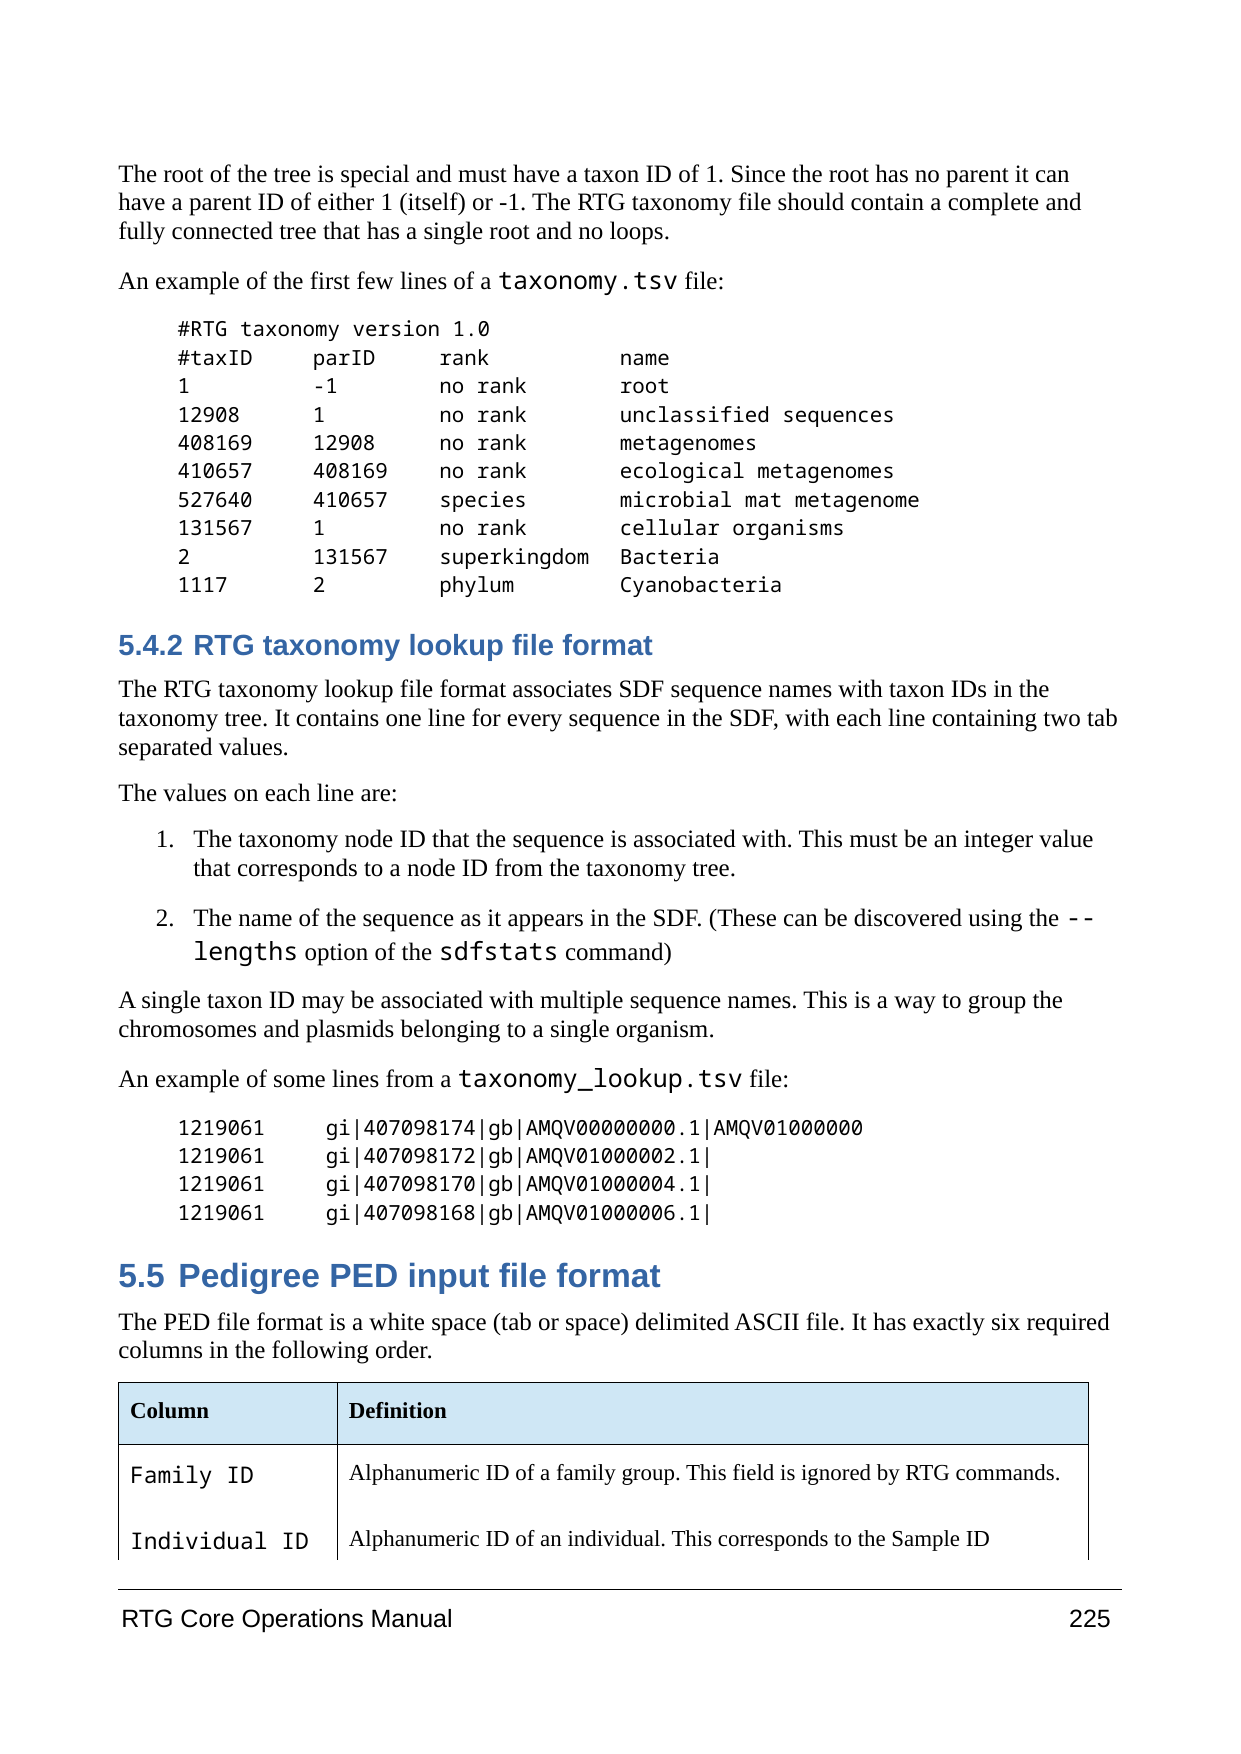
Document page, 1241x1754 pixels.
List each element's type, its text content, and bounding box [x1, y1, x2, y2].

text An example of the first few lines of a taxonomy.tsv file: [118, 263, 1122, 297]
table_cell Individual ID [119, 1511, 337, 1560]
list The name of the sequence as it appears in the SDF. (These can be discovered using the --lengths option of the sdfstats command) [156, 900, 1122, 968]
text #RTG taxonomy version 1.0 [177, 314, 1122, 343]
text 2 131567 superkingdom Bacteria [177, 542, 1122, 570]
table_header Column [119, 1383, 337, 1444]
text #taxID parID rank name [177, 343, 1122, 371]
table_cell Alphanumeric ID of a family group. This field is ignored by RTG commands. [338, 1445, 1088, 1511]
text 408169 12908 no rank metagenomes [177, 428, 1122, 457]
subtitle RTG taxonomy lookup file format [118, 628, 1122, 662]
text 1 -1 no rank root [177, 371, 1122, 400]
text 131567 1 no rank cellular organisms [177, 513, 1122, 542]
table_cell Family ID [119, 1445, 337, 1511]
list The taxonomy node ID that the sequence is associated with. This must be an integer value that corresponds to a node ID from the taxonomy tree. [156, 824, 1122, 882]
text 12908 1 no rank unclassified sequences [177, 400, 1122, 428]
table_cell Alphanumeric ID of an individual. This corresponds to the Sample ID [338, 1511, 1088, 1560]
text An example of some lines from a taxonomy_lookup.tsv file: [118, 1061, 1122, 1095]
subtitle Pedigree PED input file format [118, 1256, 1122, 1294]
text 1219061 gi|407098168|gb|AMQV01000006.1| [177, 1198, 1122, 1226]
text A single taxon ID may be associated with multiple sequence names. This is a way to group the chromosomes and plasmids belonging to a single organism. [118, 986, 1122, 1043]
text The PED file format is a white space (tab or space) delimited ASCII file. It has exactly six required columns in the following order. [118, 1307, 1122, 1364]
text The RTG taxonomy lookup file format associates SDF sequence names with taxon IDs in the taxonomy tree. It contains one line for every sequence in the SDF, with each line containing two tab separated values. [118, 674, 1122, 760]
text 1219061 gi|407098172|gb|AMQV01000002.1| [177, 1141, 1122, 1169]
text The root of the tree is special and must have a taxon ID of 1. Since the root has no parent it can have a parent ID of either 1 (itself) or -1. The RTG taxonomy file should contain a complete and fully connected tree that has a single root and no loops. [118, 159, 1122, 245]
text The values on each line are: [118, 778, 1122, 807]
table_header Definition [338, 1383, 1088, 1444]
text 527640 410657 species microbial mat metagenome [177, 485, 1122, 513]
text 1219061 gi|407098170|gb|AMQV01000004.1| [177, 1169, 1122, 1198]
text 1117 2 phylum Cyanobacteria [177, 570, 1122, 599]
text 1219061 gi|407098174|gb|AMQV00000000.1|AMQV01000000 [177, 1113, 1122, 1141]
text 410657 408169 no rank ecological metagenomes [177, 457, 1122, 485]
